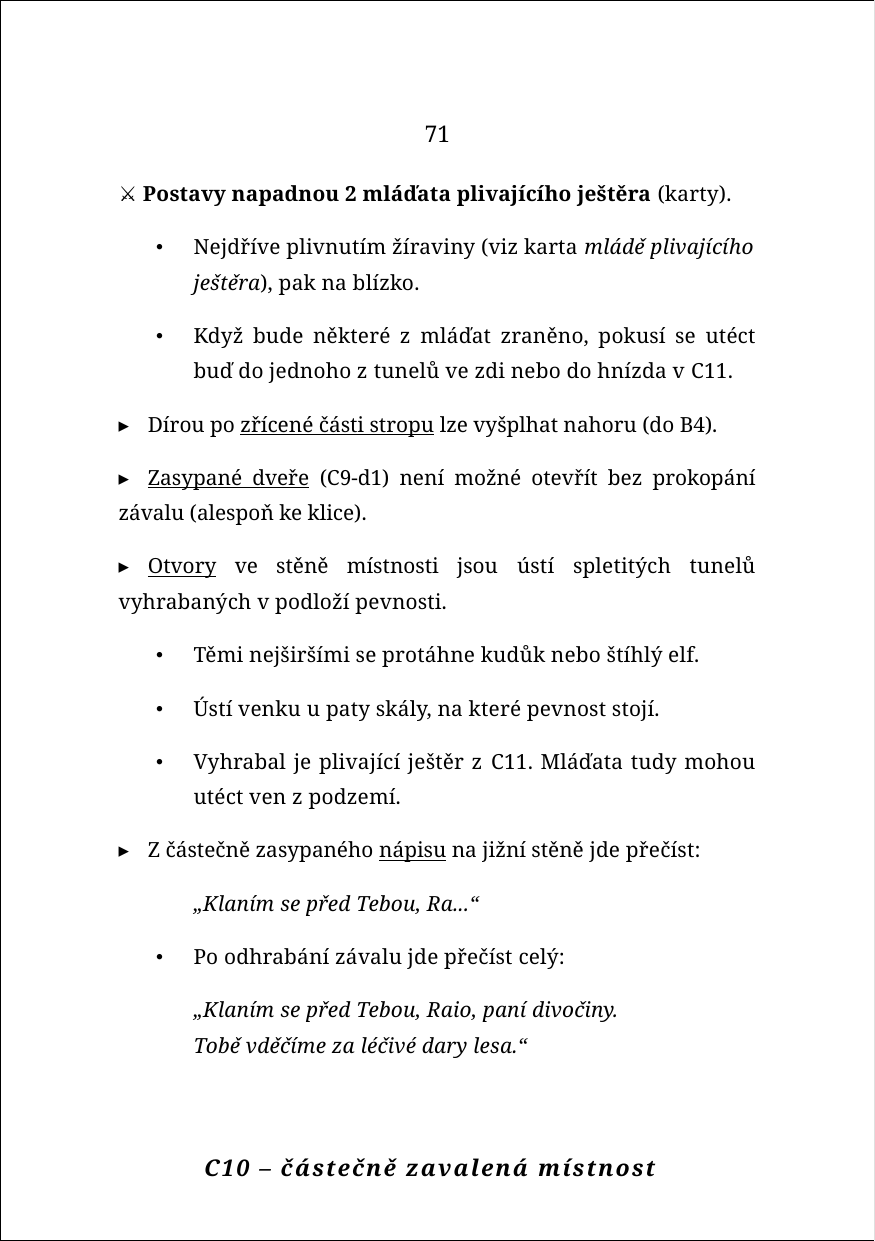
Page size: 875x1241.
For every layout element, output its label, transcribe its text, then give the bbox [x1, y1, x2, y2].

list Ústí venku u⁠ paty skály, na které pevnost stojí. [156, 694, 756, 722]
list Nejdříve plivnutím žíraviny (viz karta mládě plivajícího ještěra), pak na blízko. [156, 232, 756, 296]
list „Klaním se před Tebou, Ra...“ [156, 889, 756, 917]
text ▸ Otvory ve stěně místnosti jsou ústí spletitých tunelů vyhrabaných v⁠ podloží pevnosti. [118, 552, 756, 616]
list Když bude některé z⁠ mláďat zraněno, pokusí se utéct buď do jednoho z⁠ tunelů ve zdi nebo do hnízda v⁠ C11. [156, 321, 756, 385]
list Vyhrabal je plivající ještěr z⁠ C11. Mláďata tudy mohou utéct ven z⁠ podzemí. [156, 747, 756, 811]
list Těmi nejširšími se protáhne kudůk nebo štíhlý elf. [156, 640, 756, 669]
text ⚔ Postavy napadnou 2 mláďata plivajícího ještěra (karty). [118, 179, 756, 207]
text ▸ Zasypané dveře (C9-d1) není možné otevřít bez prokopání závalu (alespoň ke klice). [118, 463, 756, 527]
text ▸ Dírou po zřícené části stropu lze vyšplhat nahoru (do B4). [118, 410, 756, 438]
list Po odhrabání závalu jde přečíst celý: [156, 942, 756, 971]
list „Klaním se před Tebou, Raio, paní divočiny. Tobě vděčíme za léčivé dary lesa.“ [156, 995, 756, 1059]
text ▸ Z⁠ částečně zasypaného nápisu na jižní stěně jde přečíst: [118, 836, 756, 864]
